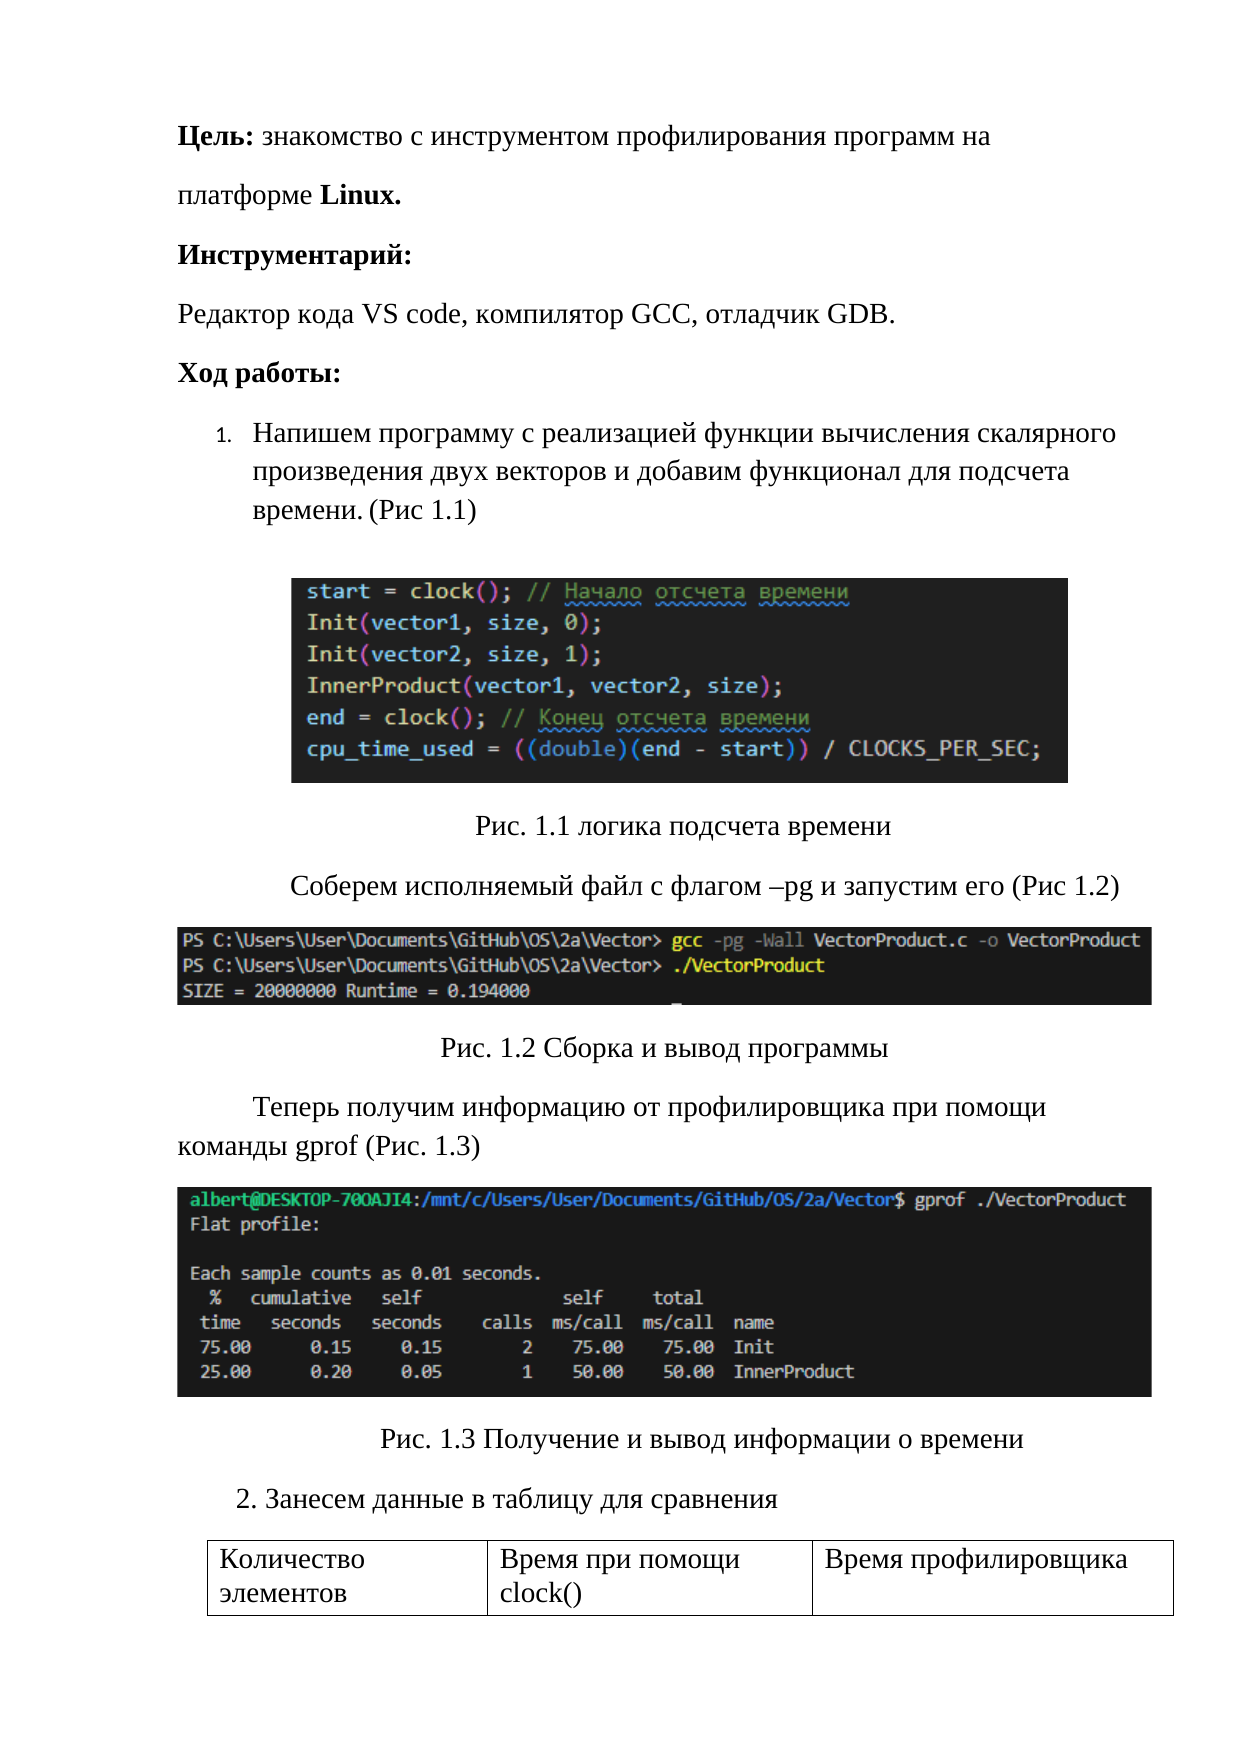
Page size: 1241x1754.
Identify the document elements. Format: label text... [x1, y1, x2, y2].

text Соберем исполняемый файл с флагом –pg и запустим его (Рис 1.2) [215, 868, 1152, 901]
table_header Время при помощи clock() [488, 1541, 812, 1615]
text Рис. 1.3 Получение и вывод информации о времени [252, 1422, 1152, 1455]
text Ход работы: [177, 356, 1152, 389]
text Цель: знакомство с инструментом профилирования программ на [177, 118, 1152, 152]
text 2. Занесем данные в таблицу для сравнения [177, 1481, 1152, 1514]
text Редактор кода VS code, компилятор GCC, отладчик GDB. [177, 296, 1152, 330]
table_header Время профилировщика [813, 1541, 1173, 1615]
list Напишем программу с реализацией функции вычисления скалярного произведения двух векторов и добавим функционал для подсчета времени. (Рис 1.1) [215, 415, 1152, 526]
text Теперь получим информацию от профилировщика при помощи команды gprof (Рис. 1.3) [177, 1089, 1152, 1161]
text платформе Linux. [177, 177, 1152, 211]
text Инструментарий: [177, 237, 1152, 270]
table_header Количество элементов [208, 1541, 487, 1615]
text Рис. 1.2 Сборка и вывод программы [177, 1030, 1152, 1063]
text Рис. 1.1 логика подсчета времени [215, 808, 1152, 842]
